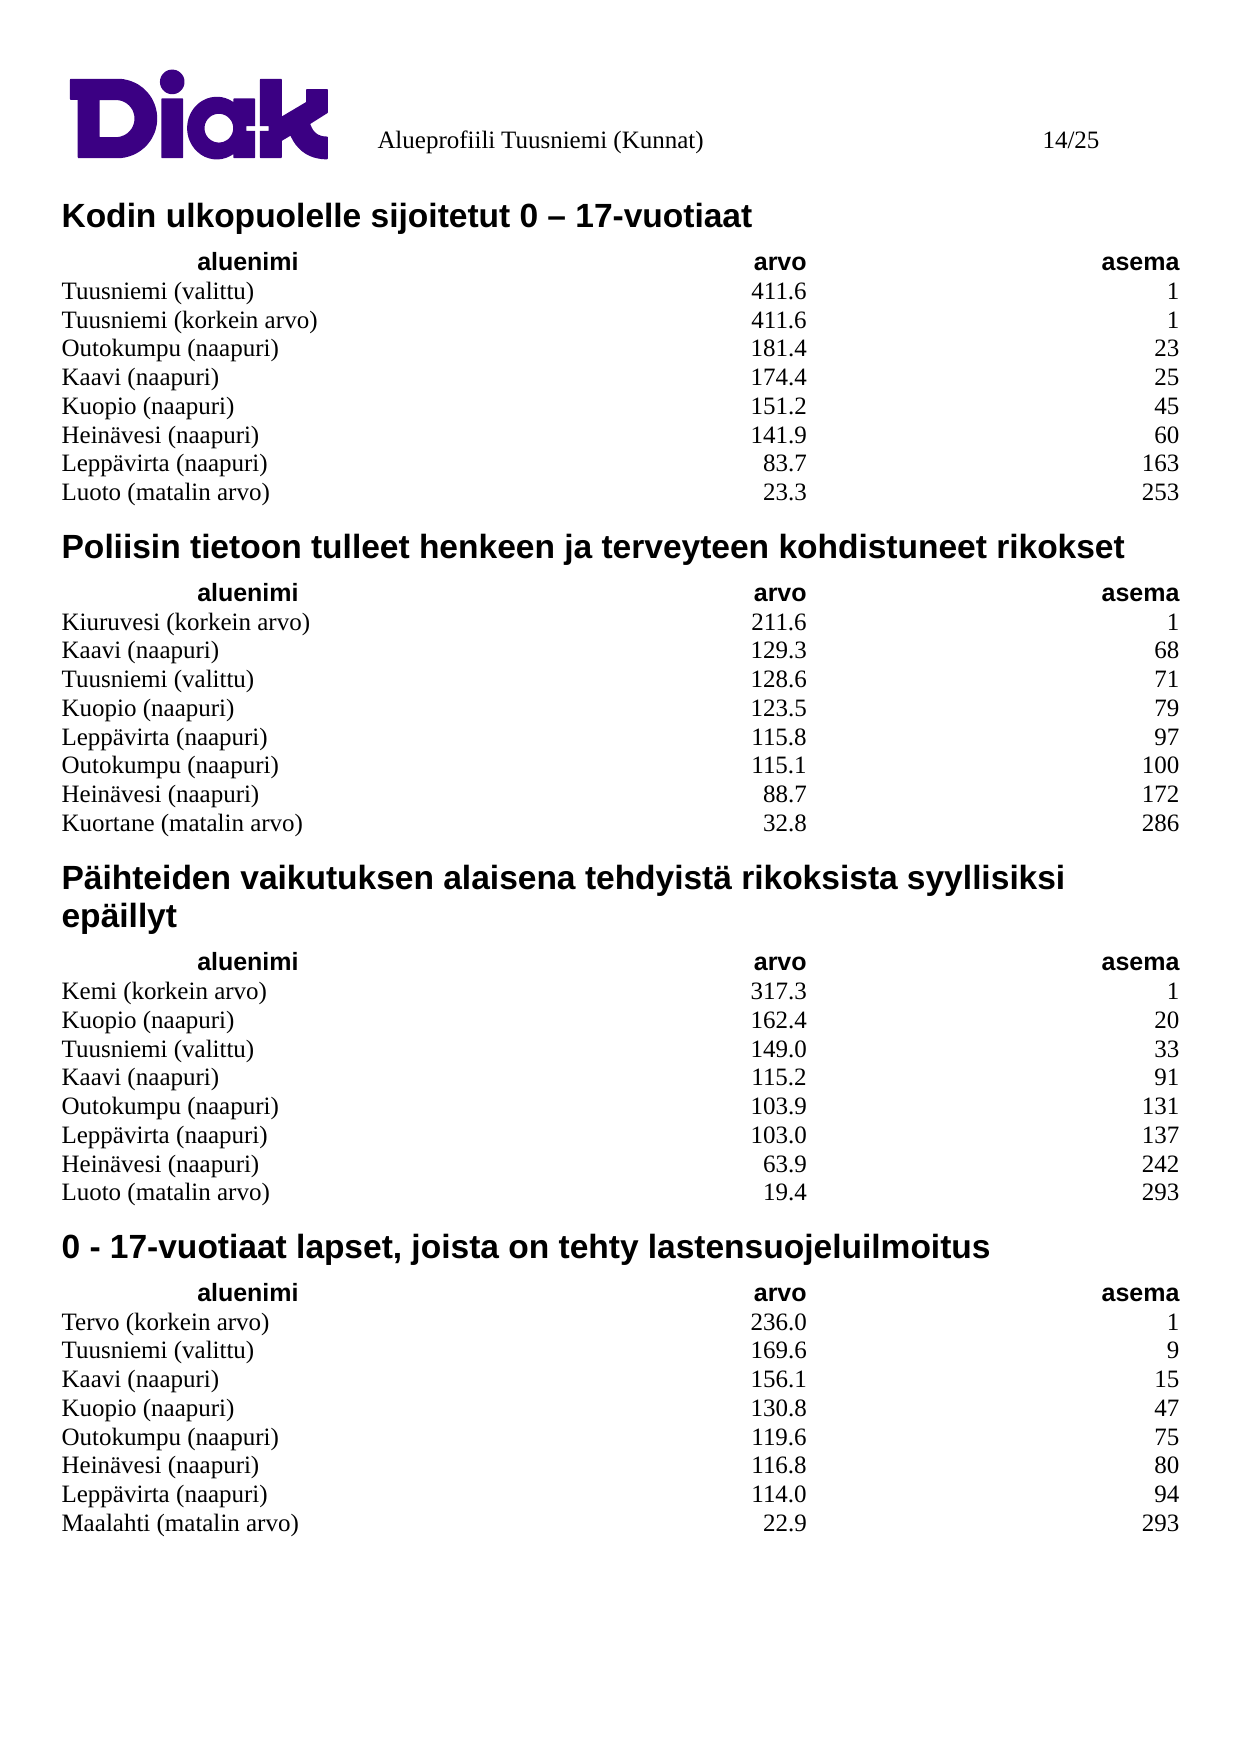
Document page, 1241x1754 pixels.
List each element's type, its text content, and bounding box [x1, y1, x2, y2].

table_cell 71 [806, 664, 1179, 693]
table_cell Outokumpu (naapuri) [61, 334, 434, 362]
table_header arvo [434, 247, 806, 276]
table_cell Luoto (matalin arvo) [61, 477, 434, 506]
table_cell 411.6 [434, 305, 806, 333]
table_cell Kiuruvesi (korkein arvo) [61, 607, 434, 636]
table_cell 83.7 [434, 449, 806, 477]
table_cell 174.4 [434, 362, 806, 391]
table_cell 129.3 [434, 636, 806, 664]
table_header asema [806, 247, 1179, 276]
table_cell 103.9 [434, 1091, 806, 1120]
table_cell 128.6 [434, 664, 806, 693]
subtitle 0 - 17-vuotiaat lapset, joista on tehty lastensuojeluilmoitus [61, 1227, 1179, 1266]
table_cell 94 [806, 1479, 1179, 1508]
table_cell 47 [806, 1393, 1179, 1422]
table_cell Kuopio (naapuri) [61, 693, 434, 722]
table_cell Heinävesi (naapuri) [61, 779, 434, 808]
table_cell 411.6 [434, 276, 806, 305]
table_cell Kuortane (matalin arvo) [61, 808, 434, 837]
table_cell 151.2 [434, 391, 806, 420]
table_cell Heinävesi (naapuri) [61, 1451, 434, 1479]
table_cell 236.0 [434, 1307, 806, 1336]
table_cell 23 [806, 334, 1179, 362]
table_cell 172 [806, 779, 1179, 808]
table_cell 22.9 [434, 1508, 806, 1537]
table_cell 131 [806, 1091, 1179, 1120]
table_cell Heinävesi (naapuri) [61, 1149, 434, 1177]
table_cell 20 [806, 1005, 1179, 1034]
table_cell 15 [806, 1364, 1179, 1393]
table_cell Leppävirta (naapuri) [61, 1120, 434, 1149]
table_header arvo [434, 578, 806, 607]
table_cell 80 [806, 1451, 1179, 1479]
table_cell Tuusniemi (valittu) [61, 664, 434, 693]
table_header asema [806, 948, 1179, 976]
table_cell 286 [806, 808, 1179, 837]
table_cell 130.8 [434, 1393, 806, 1422]
table_header aluenimi [61, 247, 434, 276]
table_cell 293 [806, 1508, 1179, 1537]
table_header asema [806, 578, 1179, 607]
table_header aluenimi [61, 948, 434, 976]
table_cell 123.5 [434, 693, 806, 722]
table_cell Leppävirta (naapuri) [61, 1479, 434, 1508]
table_cell 162.4 [434, 1005, 806, 1034]
table_cell 169.6 [434, 1336, 806, 1364]
table_cell Tuusniemi (valittu) [61, 1336, 434, 1364]
table_cell Tuusniemi (korkein arvo) [61, 305, 434, 333]
table_cell 91 [806, 1063, 1179, 1091]
table_cell 103.0 [434, 1120, 806, 1149]
table_cell 1 [806, 1307, 1179, 1336]
table_cell 317.3 [434, 976, 806, 1005]
table_header arvo [434, 948, 806, 976]
table_header arvo [434, 1278, 806, 1307]
table_cell 141.9 [434, 420, 806, 448]
table_cell Kaavi (naapuri) [61, 362, 434, 391]
table_cell 63.9 [434, 1149, 806, 1177]
table_cell 1 [806, 607, 1179, 636]
table_cell 137 [806, 1120, 1179, 1149]
table_cell 100 [806, 751, 1179, 779]
subtitle Päihteiden vaikutuksen alaisena tehdyistä rikoksista syyllisiksi epäillyt [61, 858, 1179, 935]
table_cell 115.1 [434, 751, 806, 779]
table_cell 9 [806, 1336, 1179, 1364]
table_cell 293 [806, 1178, 1179, 1206]
table_cell 116.8 [434, 1451, 806, 1479]
table_cell 1 [806, 305, 1179, 333]
table_cell 23.3 [434, 477, 806, 506]
table_cell Outokumpu (naapuri) [61, 1422, 434, 1451]
table_cell 88.7 [434, 779, 806, 808]
table_cell 68 [806, 636, 1179, 664]
table_cell Leppävirta (naapuri) [61, 722, 434, 751]
table_cell 1 [806, 976, 1179, 1005]
table_cell Leppävirta (naapuri) [61, 449, 434, 477]
table_cell Outokumpu (naapuri) [61, 751, 434, 779]
table_cell 163 [806, 449, 1179, 477]
table_cell 149.0 [434, 1034, 806, 1062]
table_cell 60 [806, 420, 1179, 448]
table_header aluenimi [61, 578, 434, 607]
table_cell Kuopio (naapuri) [61, 1005, 434, 1034]
subtitle Kodin ulkopuolelle sijoitetut 0 – 17-vuotiaat [61, 196, 1179, 235]
table_cell 32.8 [434, 808, 806, 837]
table_header asema [806, 1278, 1179, 1307]
table_cell 115.2 [434, 1063, 806, 1091]
table_cell 97 [806, 722, 1179, 751]
table_cell Maalahti (matalin arvo) [61, 1508, 434, 1537]
table_cell 115.8 [434, 722, 806, 751]
subtitle Poliisin tietoon tulleet henkeen ja terveyteen kohdistuneet rikokset [61, 527, 1179, 566]
table_cell Kaavi (naapuri) [61, 1364, 434, 1393]
table_cell Kuopio (naapuri) [61, 1393, 434, 1422]
table_cell Kaavi (naapuri) [61, 636, 434, 664]
table_cell 119.6 [434, 1422, 806, 1451]
table_cell 33 [806, 1034, 1179, 1062]
table_cell 114.0 [434, 1479, 806, 1508]
table_cell 242 [806, 1149, 1179, 1177]
table_cell 1 [806, 276, 1179, 305]
table_cell Heinävesi (naapuri) [61, 420, 434, 448]
table_cell Tuusniemi (valittu) [61, 276, 434, 305]
table_cell 156.1 [434, 1364, 806, 1393]
table_cell Luoto (matalin arvo) [61, 1178, 434, 1206]
table_cell Kaavi (naapuri) [61, 1063, 434, 1091]
table_header aluenimi [61, 1278, 434, 1307]
table_cell 211.6 [434, 607, 806, 636]
table_cell 75 [806, 1422, 1179, 1451]
table_cell Kemi (korkein arvo) [61, 976, 434, 1005]
table_cell 25 [806, 362, 1179, 391]
table_cell 181.4 [434, 334, 806, 362]
table_cell 79 [806, 693, 1179, 722]
table_cell 45 [806, 391, 1179, 420]
table_cell Tuusniemi (valittu) [61, 1034, 434, 1062]
table_cell Outokumpu (naapuri) [61, 1091, 434, 1120]
table_cell 19.4 [434, 1178, 806, 1206]
table_cell Tervo (korkein arvo) [61, 1307, 434, 1336]
table_cell Kuopio (naapuri) [61, 391, 434, 420]
table_cell 253 [806, 477, 1179, 506]
